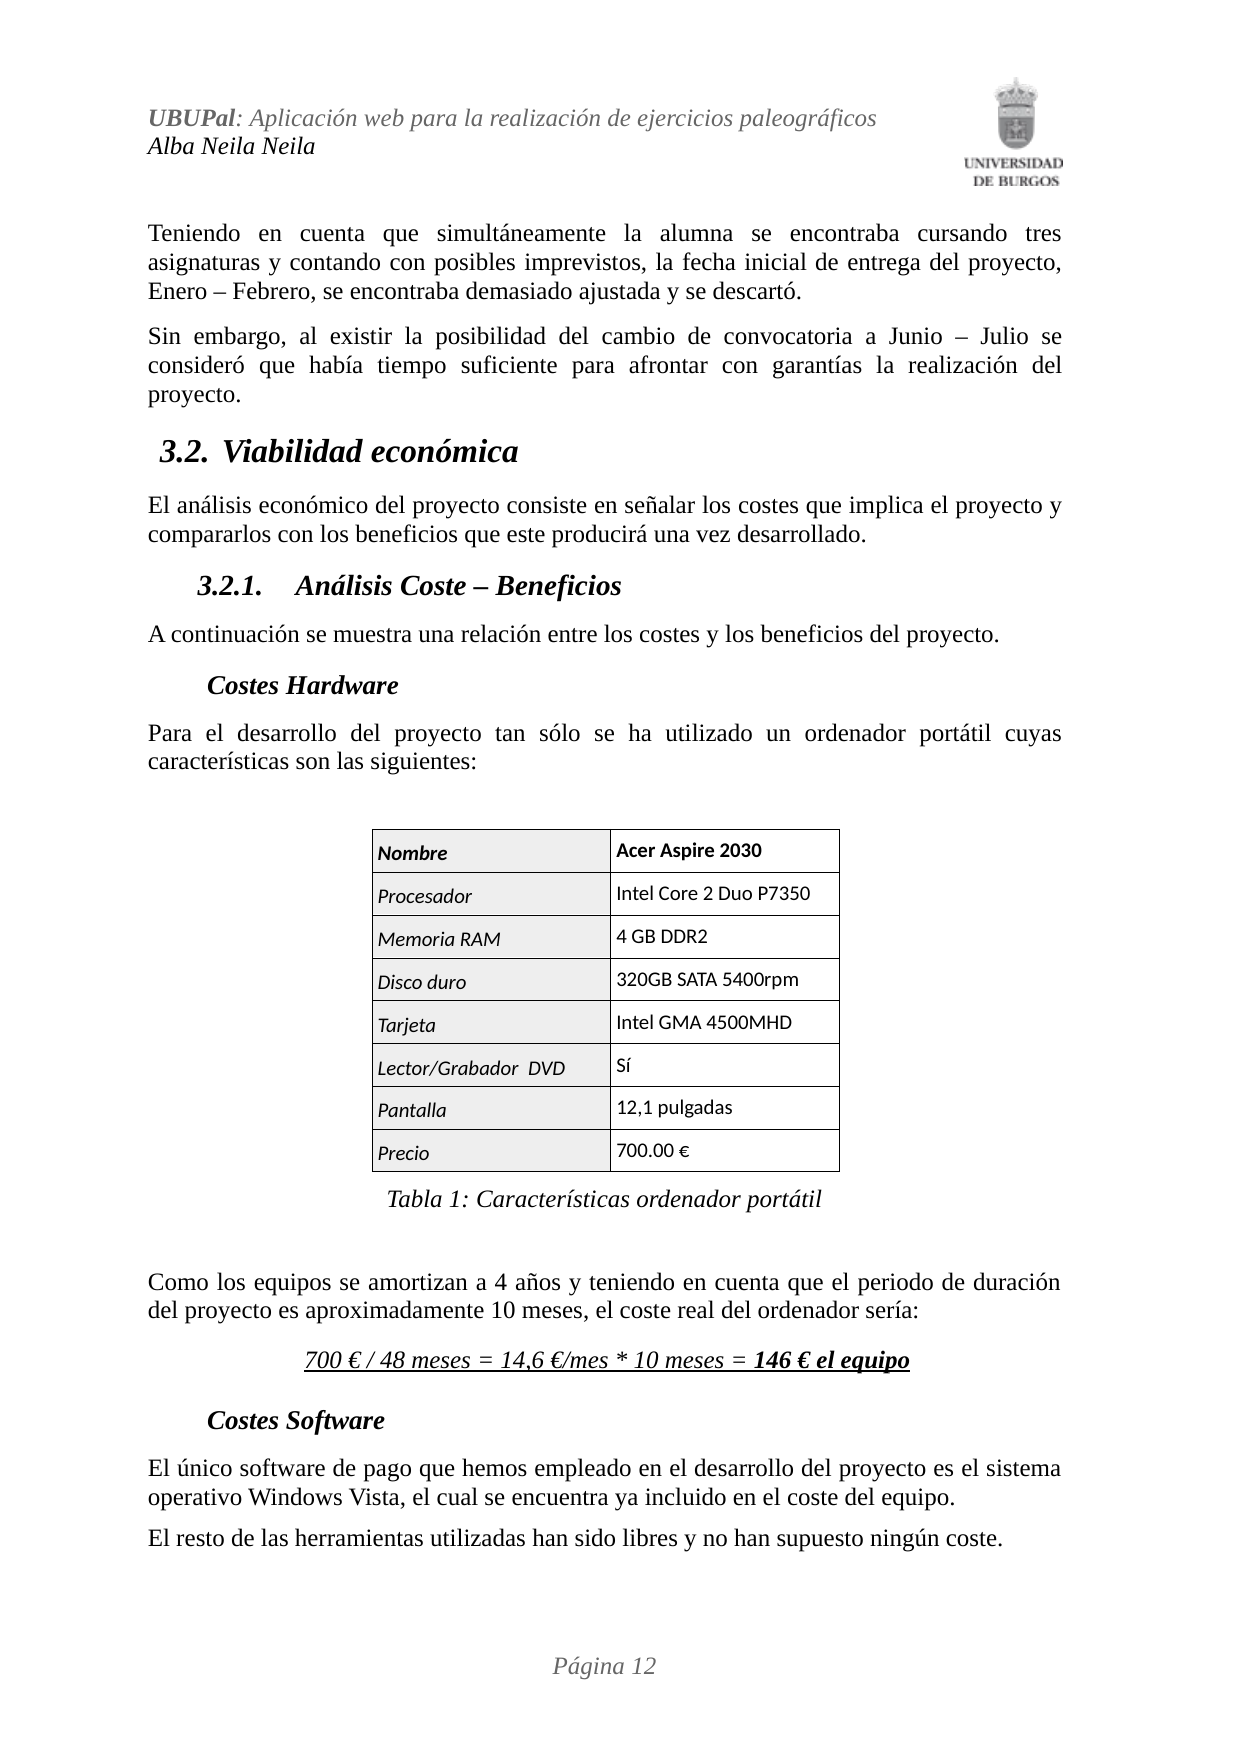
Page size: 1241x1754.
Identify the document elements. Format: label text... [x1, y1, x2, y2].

subtitle Análisis Coste – Beneficios [197, 568, 1063, 602]
table_cell 700,00 € [611, 1130, 839, 1171]
table_cell Lector/Grabador DVD [373, 1044, 610, 1086]
text El análisis económico del proyecto consiste en señalar los costes que implica el proyecto y compararlos con los beneficios que este producirá una vez desarrollado. [148, 490, 1063, 548]
text Sin embargo, al existir la posibilidad del cambio de convocatoria a Junio – Julio se consideró que había tiempo suficiente para afrontar con garantías la realización del proyecto. [148, 321, 1063, 407]
subtitle Costes Hardware [207, 669, 1063, 700]
text Tabla 1: Características ordenador portátil [148, 1184, 1063, 1213]
table_cell Precio [373, 1130, 610, 1171]
table_cell 320GB SATA 5400rpm [611, 959, 839, 1000]
table_header Acer Aspire 2030 [611, 830, 839, 872]
text Para el desarrollo del proyecto tan sólo se ha utilizado un ordenador portátil cuyas características son las siguientes: [148, 718, 1063, 775]
text Teniendo en cuenta que simultáneamente la alumna se encontraba cursando tres asignaturas y contando con posibles imprevistos, la fecha inicial de entrega del proyecto, Enero – Febrero, se encontraba demasiado ajustada y se descartó. [148, 218, 1063, 304]
table_cell Memoria RAM [373, 916, 610, 957]
table_cell Procesador [373, 873, 610, 914]
text Como los equipos se amortizan a 4 años y teniendo en cuenta que el periodo de duración del proyecto es aproximadamente 10 meses, el coste real del ordenador sería: [148, 1267, 1063, 1324]
table_cell Sí [611, 1044, 839, 1086]
table_cell Intel Core 2 Duo P7350 [611, 873, 839, 914]
table_cell 4 GB DDR2 [611, 916, 839, 957]
subtitle Viabilidad económica [159, 431, 1063, 469]
text 700 € / 48 meses = 14,6 €/mes * 10 meses = 146 € el equipo [168, 1345, 1048, 1374]
text El resto de las herramientas utilizadas han sido libres y no han supuesto ningún coste. [148, 1523, 1063, 1552]
table_cell 12,1 pulgadas [611, 1087, 839, 1129]
subtitle Costes Software [207, 1390, 1063, 1435]
table_cell Intel GMA 4500MHD [611, 1001, 839, 1043]
text El único software de pago que hemos empleado en el desarrollo del proyecto es el sistema operativo Windows Vista, el cual se encuentra ya incluido en el coste del equipo. [148, 1453, 1063, 1510]
table_cell Disco duro [373, 959, 610, 1000]
picture [964, 77, 1063, 186]
table_cell Pantalla [373, 1087, 610, 1129]
text A continuación se muestra una relación entre los costes y los beneficios del proyecto. [148, 619, 1063, 648]
table_cell Tarjeta [373, 1001, 610, 1043]
table_header Nombre [373, 830, 610, 872]
